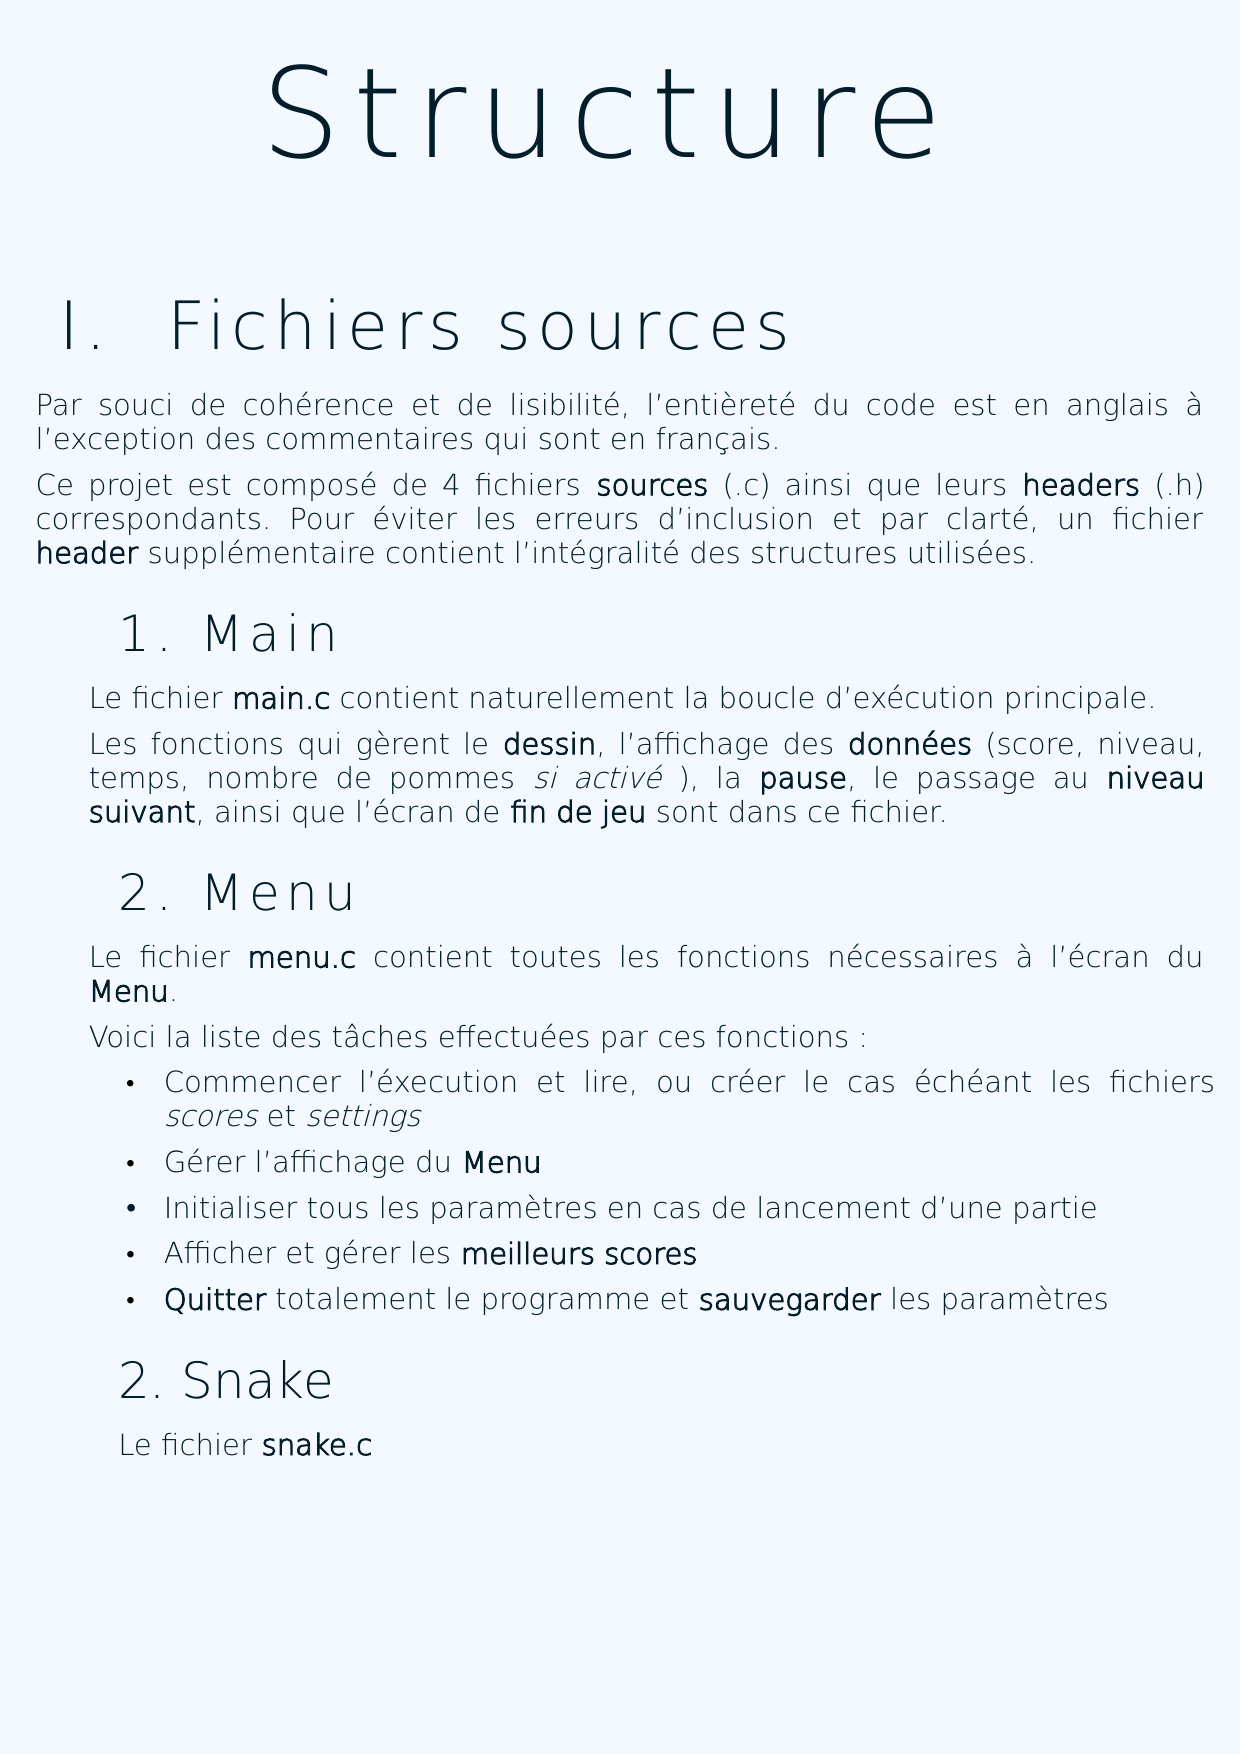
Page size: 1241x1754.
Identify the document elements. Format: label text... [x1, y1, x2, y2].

text Par souci de cohérence et de lisibilité, l’entièreté du code est en anglais à l’exception des commentaires qui sont en français. [35, 388, 1205, 456]
text Structure [0, 41, 1205, 187]
text Le fichier main.c contient naturellement la boucle d’exécution principale. [88, 681, 1205, 715]
text Les fonctions qui gèrent le dessin, l’affichage des données (score, niveau, temps, nombre de pommes si activé ), la pause, le passage au niveau suivant, ainsi que l’écran de fin de jeu sont dans ce fichier. [88, 727, 1205, 829]
text Voici la liste des tâches effectuées par ces fonctions : [88, 1020, 1205, 1054]
text Le fichier snake.c [118, 1428, 1240, 1462]
list Commencer l’éxecution et lire, ou créer le cas échéant les fichiers scores et settings [126, 1066, 1217, 1134]
text 2. Menu [118, 864, 1240, 923]
list Initialiser tous les paramètres en cas de lancement d’une partie [126, 1191, 1240, 1225]
text 1. Main [118, 605, 1240, 664]
text Ce projet est composé de 4 fichiers sources (.c) ainsi que leurs headers (.h) correspondants. Pour éviter les erreurs d’inclusion et par clarté, un fichier header supplémentaire contient l’intégralité des structures utilisées. [35, 468, 1205, 570]
text I. Fichiers sources [59, 287, 1240, 365]
text 2. Snake [118, 1352, 1240, 1410]
list Afficher et gérer les meilleurs scores [126, 1237, 1240, 1271]
text Le fichier menu.c contient toutes les fonctions nécessaires à l’écran du Menu. [88, 940, 1205, 1008]
list Gérer l’affichage du Menu [126, 1145, 1240, 1179]
list Quitter totalement le programme et sauvegarder les paramètres [126, 1283, 1240, 1317]
